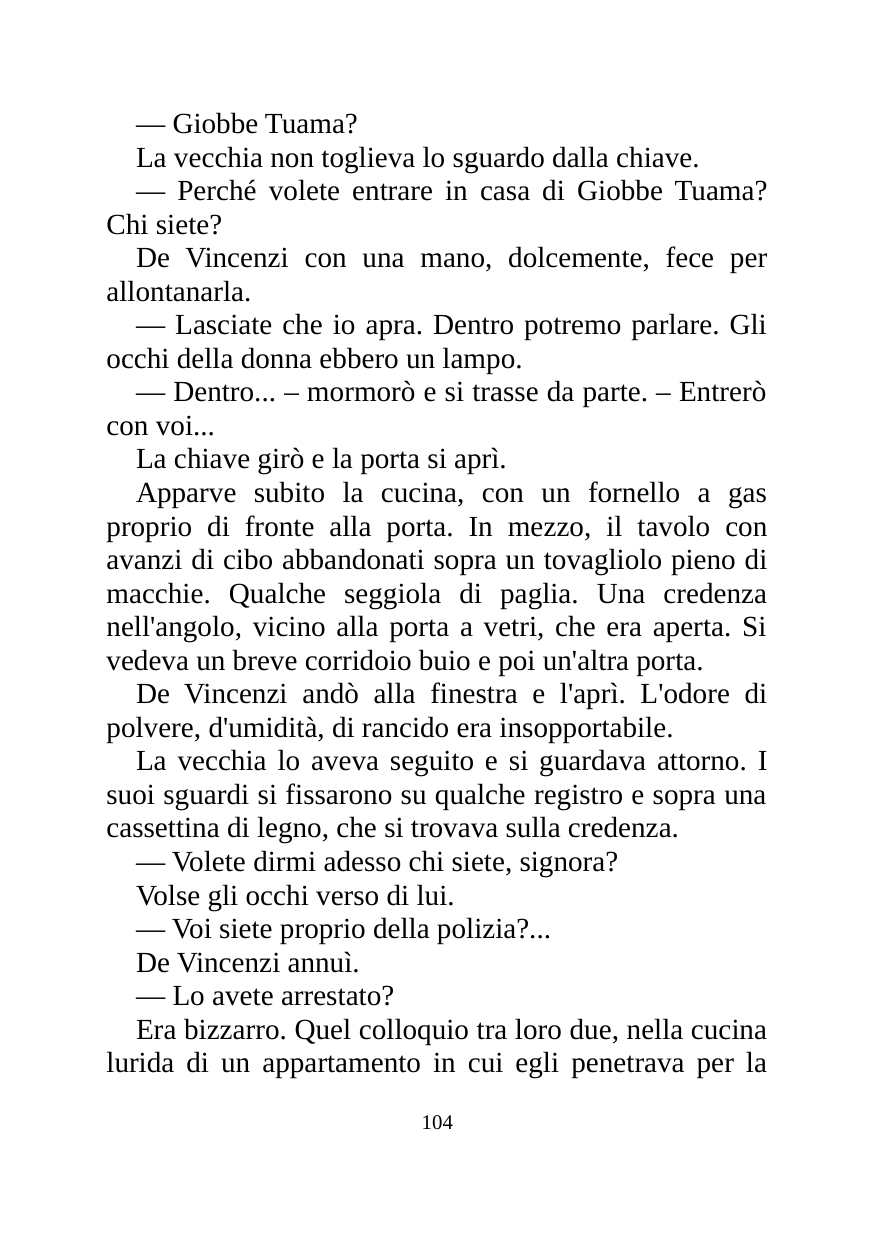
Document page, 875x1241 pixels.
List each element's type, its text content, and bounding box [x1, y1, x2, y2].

text Apparve subito la cucina, con un fornello a gas proprio di fronte alla porta. In mezzo, il tavolo con avanzi di cibo abbandonati sopra un tovagliolo pieno di macchie. Qualche seggiola di paglia. Una credenza nell'angolo, vicino alla porta a vetri, che era aperta. Si vedeva un breve corridoio buio e poi un'altra porta. [106, 475, 768, 676]
text — Perché volete entrare in casa di Giobbe Tuama? Chi siete? [106, 173, 768, 240]
text — Dentro... – mormorò e si trasse da parte. – Entrerò con voi... [106, 374, 768, 442]
text — Lo avete arrestato? [106, 978, 768, 1012]
text De Vincenzi andò alla finestra e l'aprì. L'odore di polvere, d'umidità, di rancido era insopportabile. [106, 676, 768, 743]
text La vecchia lo aveva seguito e si guardava attorno. I suoi sguardi si fissarono su qualche registro e sopra una cassettina di legno, che si trovava sulla credenza. [106, 743, 768, 844]
text De Vincenzi annuì. [106, 945, 768, 978]
text La chiave girò e la porta si aprì. [106, 442, 768, 475]
text Volse gli occhi verso di lui. [106, 878, 768, 911]
text — Volete dirmi adesso chi siete, signora? [106, 844, 768, 878]
text De Vincenzi con una mano, dolcemente, fece per allontanarla. [106, 240, 768, 307]
text — Lasciate che io apra. Dentro potremo parlare. Gli occhi della donna ebbero un lampo. [106, 307, 768, 374]
text — Voi siete proprio della polizia?... [106, 911, 768, 945]
text Era bizzarro. Quel colloquio tra loro due, nella cucina lurida di un appartamento in cui egli penetrava per la [106, 1012, 768, 1079]
text — Giobbe Tuama? [106, 106, 768, 140]
text La vecchia non toglieva lo sguardo dalla chiave. [106, 140, 768, 173]
